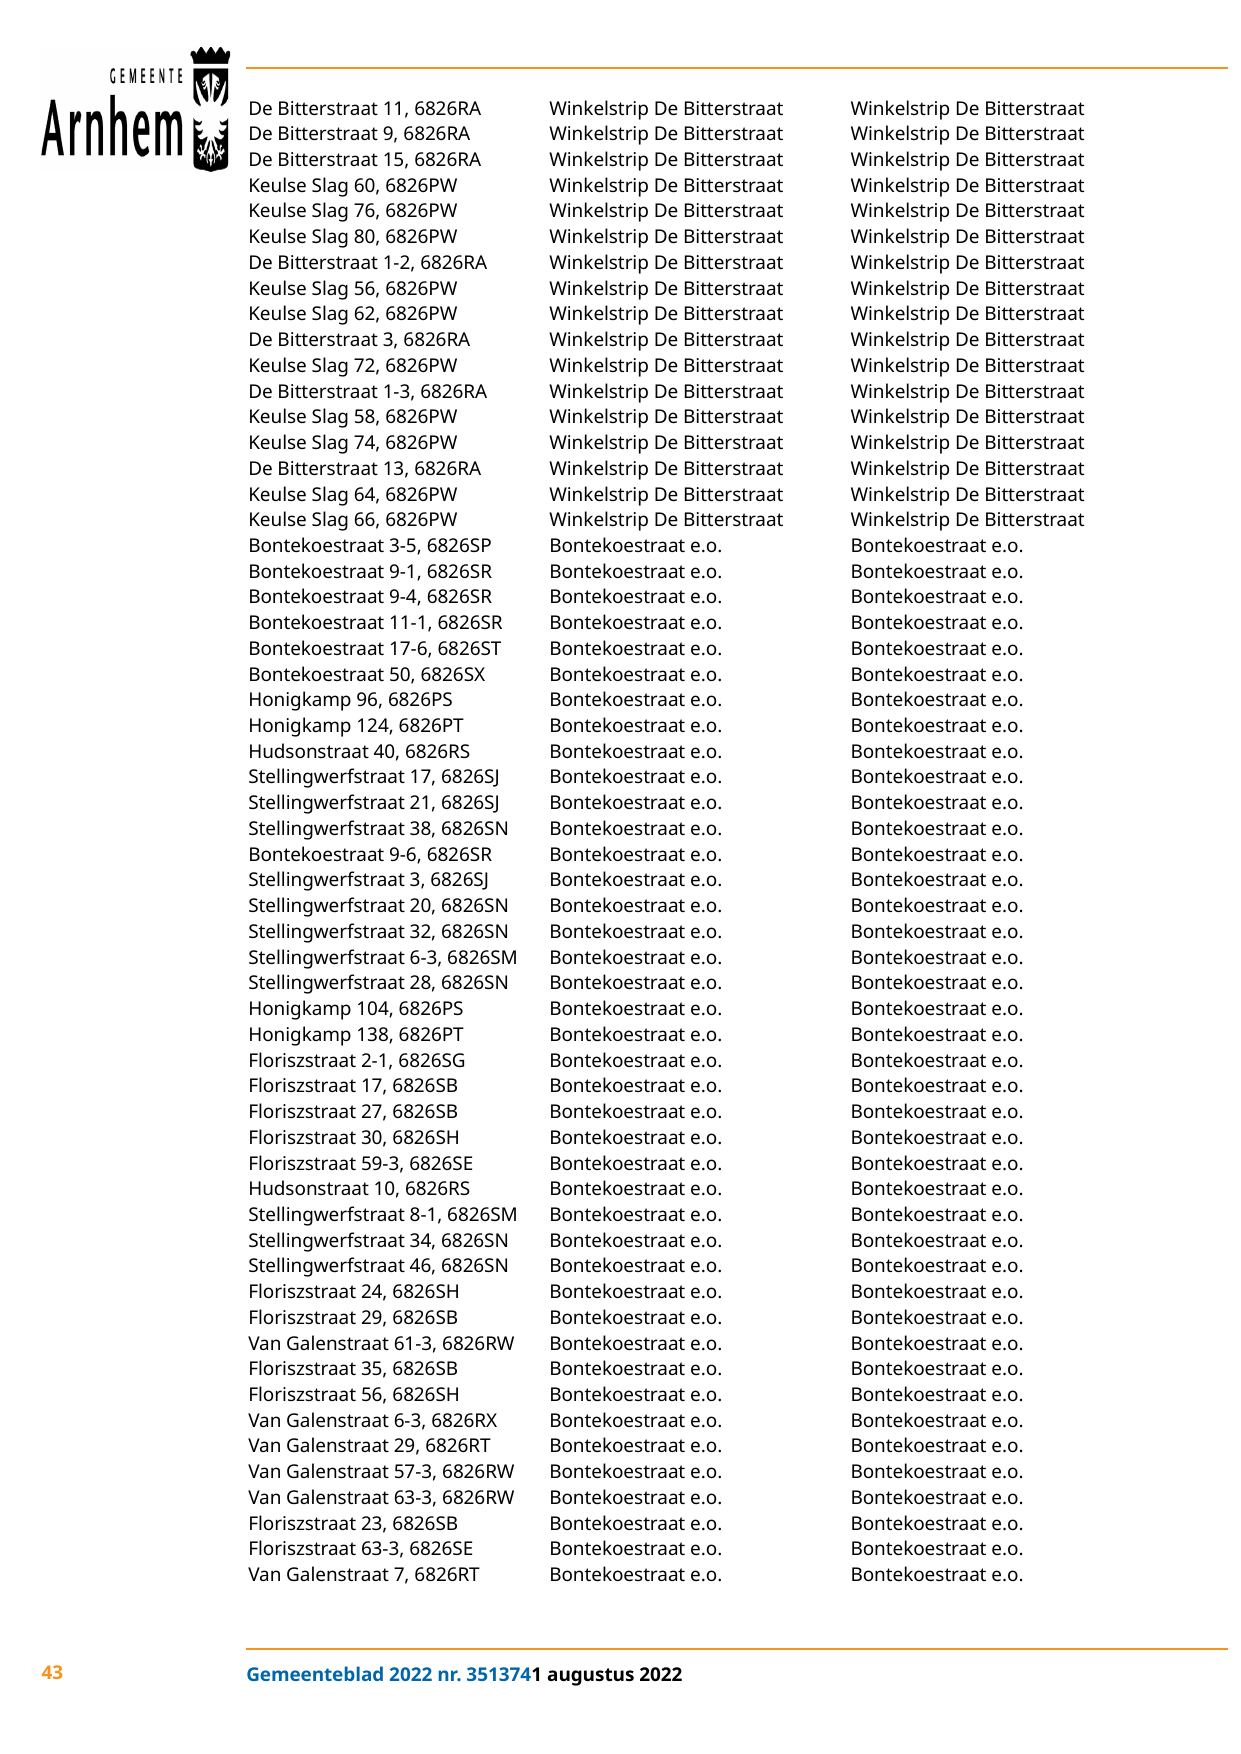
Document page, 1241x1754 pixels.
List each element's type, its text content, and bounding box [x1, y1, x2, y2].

table_cell Bontekoestraat e.o. [850, 1201, 1152, 1227]
table_cell Winkelstrip De Bitterstraat [850, 198, 1152, 223]
table_cell Winkelstrip De Bitterstraat [850, 455, 1152, 481]
table_cell Bontekoestraat e.o. [850, 1124, 1152, 1150]
table_cell Bontekoestraat e.o. [549, 1561, 850, 1587]
table_cell De Bitterstraat 11, 6826RA [248, 95, 549, 121]
table_cell Bontekoestraat e.o. [850, 1356, 1152, 1381]
table_cell Bontekoestraat e.o. [549, 609, 850, 635]
table_cell Stellingwerfstraat 6-3, 6826SM [248, 944, 549, 969]
table_cell Stellingwerfstraat 3, 6826SJ [248, 867, 549, 892]
table_cell Winkelstrip De Bitterstraat [549, 352, 850, 378]
table_cell Winkelstrip De Bitterstraat [850, 404, 1152, 429]
table_cell Stellingwerfstraat 21, 6826SJ [248, 790, 549, 815]
table_cell Honigkamp 124, 6826PT [248, 712, 549, 738]
table_cell Bontekoestraat e.o. [549, 712, 850, 738]
table_cell Bontekoestraat e.o. [850, 687, 1152, 712]
table_cell Bontekoestraat e.o. [549, 1459, 850, 1484]
table_cell Winkelstrip De Bitterstraat [549, 301, 850, 326]
table_cell Floriszstraat 56, 6826SH [248, 1381, 549, 1407]
table_cell Bontekoestraat e.o. [549, 1150, 850, 1175]
table_cell Bontekoestraat e.o. [850, 1381, 1152, 1407]
table_cell Honigkamp 138, 6826PT [248, 1021, 549, 1047]
table_cell Honigkamp 104, 6826PS [248, 995, 549, 1021]
table_cell Keulse Slag 66, 6826PW [248, 506, 549, 532]
table_cell Keulse Slag 58, 6826PW [248, 404, 549, 429]
table_cell Winkelstrip De Bitterstraat [549, 326, 850, 352]
table_cell Van Galenstraat 7, 6826RT [248, 1561, 549, 1587]
table_cell Winkelstrip De Bitterstraat [549, 455, 850, 481]
table_cell Bontekoestraat e.o. [549, 1098, 850, 1124]
table_cell Bontekoestraat 17-6, 6826ST [248, 635, 549, 661]
table_cell Bontekoestraat e.o. [850, 1459, 1152, 1484]
table_cell Bontekoestraat e.o. [850, 1098, 1152, 1124]
table_cell Bontekoestraat e.o. [549, 661, 850, 687]
table_cell Bontekoestraat e.o. [850, 1047, 1152, 1072]
table_cell Van Galenstraat 57-3, 6826RW [248, 1459, 549, 1484]
table_cell Bontekoestraat e.o. [850, 1536, 1152, 1561]
table_cell Bontekoestraat e.o. [850, 558, 1152, 584]
table_cell Bontekoestraat e.o. [850, 1150, 1152, 1175]
table_cell Bontekoestraat e.o. [549, 635, 850, 661]
table_cell Winkelstrip De Bitterstraat [549, 146, 850, 172]
table_cell Bontekoestraat e.o. [549, 1021, 850, 1047]
table_cell Bontekoestraat e.o. [850, 1510, 1152, 1536]
table_cell Bontekoestraat e.o. [549, 841, 850, 867]
table_cell Bontekoestraat 3-5, 6826SP [248, 532, 549, 558]
table_cell Bontekoestraat e.o. [850, 841, 1152, 867]
table_cell Winkelstrip De Bitterstraat [850, 249, 1152, 275]
table_cell Bontekoestraat e.o. [850, 532, 1152, 558]
table_cell Winkelstrip De Bitterstraat [549, 481, 850, 506]
table_cell Bontekoestraat e.o. [850, 790, 1152, 815]
table_cell Bontekoestraat e.o. [549, 1047, 850, 1072]
table_cell Winkelstrip De Bitterstraat [549, 275, 850, 301]
table_cell Bontekoestraat e.o. [850, 1253, 1152, 1278]
table_cell Bontekoestraat e.o. [549, 1253, 850, 1278]
table_cell Keulse Slag 74, 6826PW [248, 429, 549, 455]
table_cell De Bitterstraat 13, 6826RA [248, 455, 549, 481]
table_cell Van Galenstraat 61-3, 6826RW [248, 1330, 549, 1356]
table_cell Floriszstraat 29, 6826SB [248, 1304, 549, 1330]
table_cell Bontekoestraat e.o. [850, 1073, 1152, 1098]
table_cell Bontekoestraat e.o. [850, 1175, 1152, 1201]
table_cell Bontekoestraat e.o. [549, 790, 850, 815]
table_cell Floriszstraat 63-3, 6826SE [248, 1536, 549, 1561]
table_cell Bontekoestraat e.o. [549, 1227, 850, 1253]
table_cell Bontekoestraat e.o. [850, 1561, 1152, 1587]
table_cell Winkelstrip De Bitterstraat [549, 506, 850, 532]
table_cell Bontekoestraat e.o. [549, 1356, 850, 1381]
table_cell Winkelstrip De Bitterstraat [850, 378, 1152, 403]
table_cell Winkelstrip De Bitterstraat [850, 224, 1152, 249]
table_cell Bontekoestraat e.o. [549, 687, 850, 712]
table_cell Bontekoestraat e.o. [549, 893, 850, 918]
table_cell Bontekoestraat e.o. [850, 1330, 1152, 1356]
table_cell De Bitterstraat 9, 6826RA [248, 121, 549, 146]
table_cell Stellingwerfstraat 28, 6826SN [248, 970, 549, 995]
table_cell Bontekoestraat e.o. [549, 1407, 850, 1433]
table_cell Winkelstrip De Bitterstraat [850, 481, 1152, 506]
table_cell Bontekoestraat 11-1, 6826SR [248, 609, 549, 635]
table_cell Winkelstrip De Bitterstraat [549, 429, 850, 455]
table_cell Bontekoestraat e.o. [850, 1304, 1152, 1330]
table_cell Bontekoestraat e.o. [850, 584, 1152, 609]
table_cell Winkelstrip De Bitterstraat [850, 275, 1152, 301]
table_cell Floriszstraat 17, 6826SB [248, 1073, 549, 1098]
table_cell Stellingwerfstraat 20, 6826SN [248, 893, 549, 918]
table_cell Bontekoestraat e.o. [549, 918, 850, 944]
table_cell Bontekoestraat e.o. [549, 1381, 850, 1407]
table_cell De Bitterstraat 1-3, 6826RA [248, 378, 549, 403]
table_cell Bontekoestraat e.o. [850, 1021, 1152, 1047]
table_cell Bontekoestraat e.o. [549, 764, 850, 789]
table_cell Bontekoestraat e.o. [549, 1304, 850, 1330]
table_cell Bontekoestraat e.o. [850, 1484, 1152, 1510]
table_cell Keulse Slag 62, 6826PW [248, 301, 549, 326]
table_cell Winkelstrip De Bitterstraat [850, 95, 1152, 121]
table_cell Floriszstraat 30, 6826SH [248, 1124, 549, 1150]
table_cell Winkelstrip De Bitterstraat [850, 146, 1152, 172]
table_cell Winkelstrip De Bitterstraat [850, 429, 1152, 455]
table_cell Bontekoestraat e.o. [850, 918, 1152, 944]
table_cell Winkelstrip De Bitterstraat [850, 301, 1152, 326]
table_cell Bontekoestraat e.o. [850, 815, 1152, 841]
table_cell Bontekoestraat e.o. [549, 1201, 850, 1227]
table_cell Bontekoestraat e.o. [850, 712, 1152, 738]
table_cell Bontekoestraat e.o. [850, 867, 1152, 892]
table_cell Bontekoestraat e.o. [850, 1278, 1152, 1304]
table_cell Bontekoestraat e.o. [549, 584, 850, 609]
table_cell Bontekoestraat e.o. [549, 1510, 850, 1536]
table_cell Bontekoestraat e.o. [549, 995, 850, 1021]
table_cell Bontekoestraat e.o. [850, 1433, 1152, 1458]
table_cell Bontekoestraat e.o. [850, 970, 1152, 995]
table_cell Floriszstraat 59-3, 6826SE [248, 1150, 549, 1175]
table_cell Bontekoestraat e.o. [549, 1536, 850, 1561]
table_cell Bontekoestraat 9-1, 6826SR [248, 558, 549, 584]
table_cell Bontekoestraat e.o. [549, 970, 850, 995]
table_cell Bontekoestraat e.o. [549, 867, 850, 892]
table_cell Winkelstrip De Bitterstraat [850, 326, 1152, 352]
table_cell Van Galenstraat 6-3, 6826RX [248, 1407, 549, 1433]
table_cell Floriszstraat 23, 6826SB [248, 1510, 549, 1536]
table_cell Bontekoestraat e.o. [549, 1330, 850, 1356]
table_cell Floriszstraat 27, 6826SB [248, 1098, 549, 1124]
table_cell Bontekoestraat e.o. [549, 944, 850, 969]
table_cell Winkelstrip De Bitterstraat [549, 224, 850, 249]
table_cell Winkelstrip De Bitterstraat [850, 121, 1152, 146]
table_cell Bontekoestraat e.o. [850, 764, 1152, 789]
table_cell Winkelstrip De Bitterstraat [850, 506, 1152, 532]
table_cell Van Galenstraat 63-3, 6826RW [248, 1484, 549, 1510]
table_cell Bontekoestraat e.o. [549, 738, 850, 764]
table_cell Keulse Slag 56, 6826PW [248, 275, 549, 301]
table_cell Hudsonstraat 40, 6826RS [248, 738, 549, 764]
picture [41, 47, 231, 172]
table_cell Keulse Slag 60, 6826PW [248, 172, 549, 198]
table_cell Stellingwerfstraat 34, 6826SN [248, 1227, 549, 1253]
table_cell Bontekoestraat e.o. [850, 944, 1152, 969]
table_cell Bontekoestraat e.o. [549, 1484, 850, 1510]
table_cell Floriszstraat 2-1, 6826SG [248, 1047, 549, 1072]
table_cell Bontekoestraat e.o. [549, 1175, 850, 1201]
table_cell Keulse Slag 80, 6826PW [248, 224, 549, 249]
table_cell Bontekoestraat e.o. [549, 1433, 850, 1458]
table_cell Bontekoestraat e.o. [850, 661, 1152, 687]
table_cell Winkelstrip De Bitterstraat [549, 249, 850, 275]
table_cell De Bitterstraat 15, 6826RA [248, 146, 549, 172]
table_cell De Bitterstraat 3, 6826RA [248, 326, 549, 352]
table_cell Winkelstrip De Bitterstraat [850, 352, 1152, 378]
table_cell Bontekoestraat e.o. [850, 893, 1152, 918]
table_cell Bontekoestraat e.o. [850, 1407, 1152, 1433]
table_cell Winkelstrip De Bitterstraat [549, 95, 850, 121]
table_cell Winkelstrip De Bitterstraat [549, 404, 850, 429]
table_cell Bontekoestraat 50, 6826SX [248, 661, 549, 687]
table_cell Bontekoestraat e.o. [850, 995, 1152, 1021]
table_cell Stellingwerfstraat 17, 6826SJ [248, 764, 549, 789]
table_cell Floriszstraat 24, 6826SH [248, 1278, 549, 1304]
table_cell Winkelstrip De Bitterstraat [850, 172, 1152, 198]
table_cell Bontekoestraat e.o. [549, 1124, 850, 1150]
table_cell Winkelstrip De Bitterstraat [549, 172, 850, 198]
table_cell Winkelstrip De Bitterstraat [549, 378, 850, 403]
table_cell Bontekoestraat e.o. [549, 815, 850, 841]
table_cell Bontekoestraat 9-4, 6826SR [248, 584, 549, 609]
table_cell Winkelstrip De Bitterstraat [549, 121, 850, 146]
table_cell Bontekoestraat e.o. [549, 1073, 850, 1098]
table_cell Bontekoestraat e.o. [850, 609, 1152, 635]
table_cell Keulse Slag 76, 6826PW [248, 198, 549, 223]
table_cell Van Galenstraat 29, 6826RT [248, 1433, 549, 1458]
table_cell Bontekoestraat e.o. [549, 558, 850, 584]
table_cell Bontekoestraat e.o. [549, 1278, 850, 1304]
table_cell Floriszstraat 35, 6826SB [248, 1356, 549, 1381]
table_cell Hudsonstraat 10, 6826RS [248, 1175, 549, 1201]
table_cell Stellingwerfstraat 46, 6826SN [248, 1253, 549, 1278]
table_cell Keulse Slag 64, 6826PW [248, 481, 549, 506]
table_cell Bontekoestraat e.o. [850, 1227, 1152, 1253]
table_cell Winkelstrip De Bitterstraat [549, 198, 850, 223]
table_cell Stellingwerfstraat 8-1, 6826SM [248, 1201, 549, 1227]
table_cell Bontekoestraat e.o. [850, 635, 1152, 661]
table_cell Bontekoestraat e.o. [549, 532, 850, 558]
table_cell Bontekoestraat 9-6, 6826SR [248, 841, 549, 867]
table_cell Stellingwerfstraat 32, 6826SN [248, 918, 549, 944]
table_cell Honigkamp 96, 6826PS [248, 687, 549, 712]
table_cell Bontekoestraat e.o. [850, 738, 1152, 764]
table_cell De Bitterstraat 1-2, 6826RA [248, 249, 549, 275]
table_cell Keulse Slag 72, 6826PW [248, 352, 549, 378]
table_cell Stellingwerfstraat 38, 6826SN [248, 815, 549, 841]
